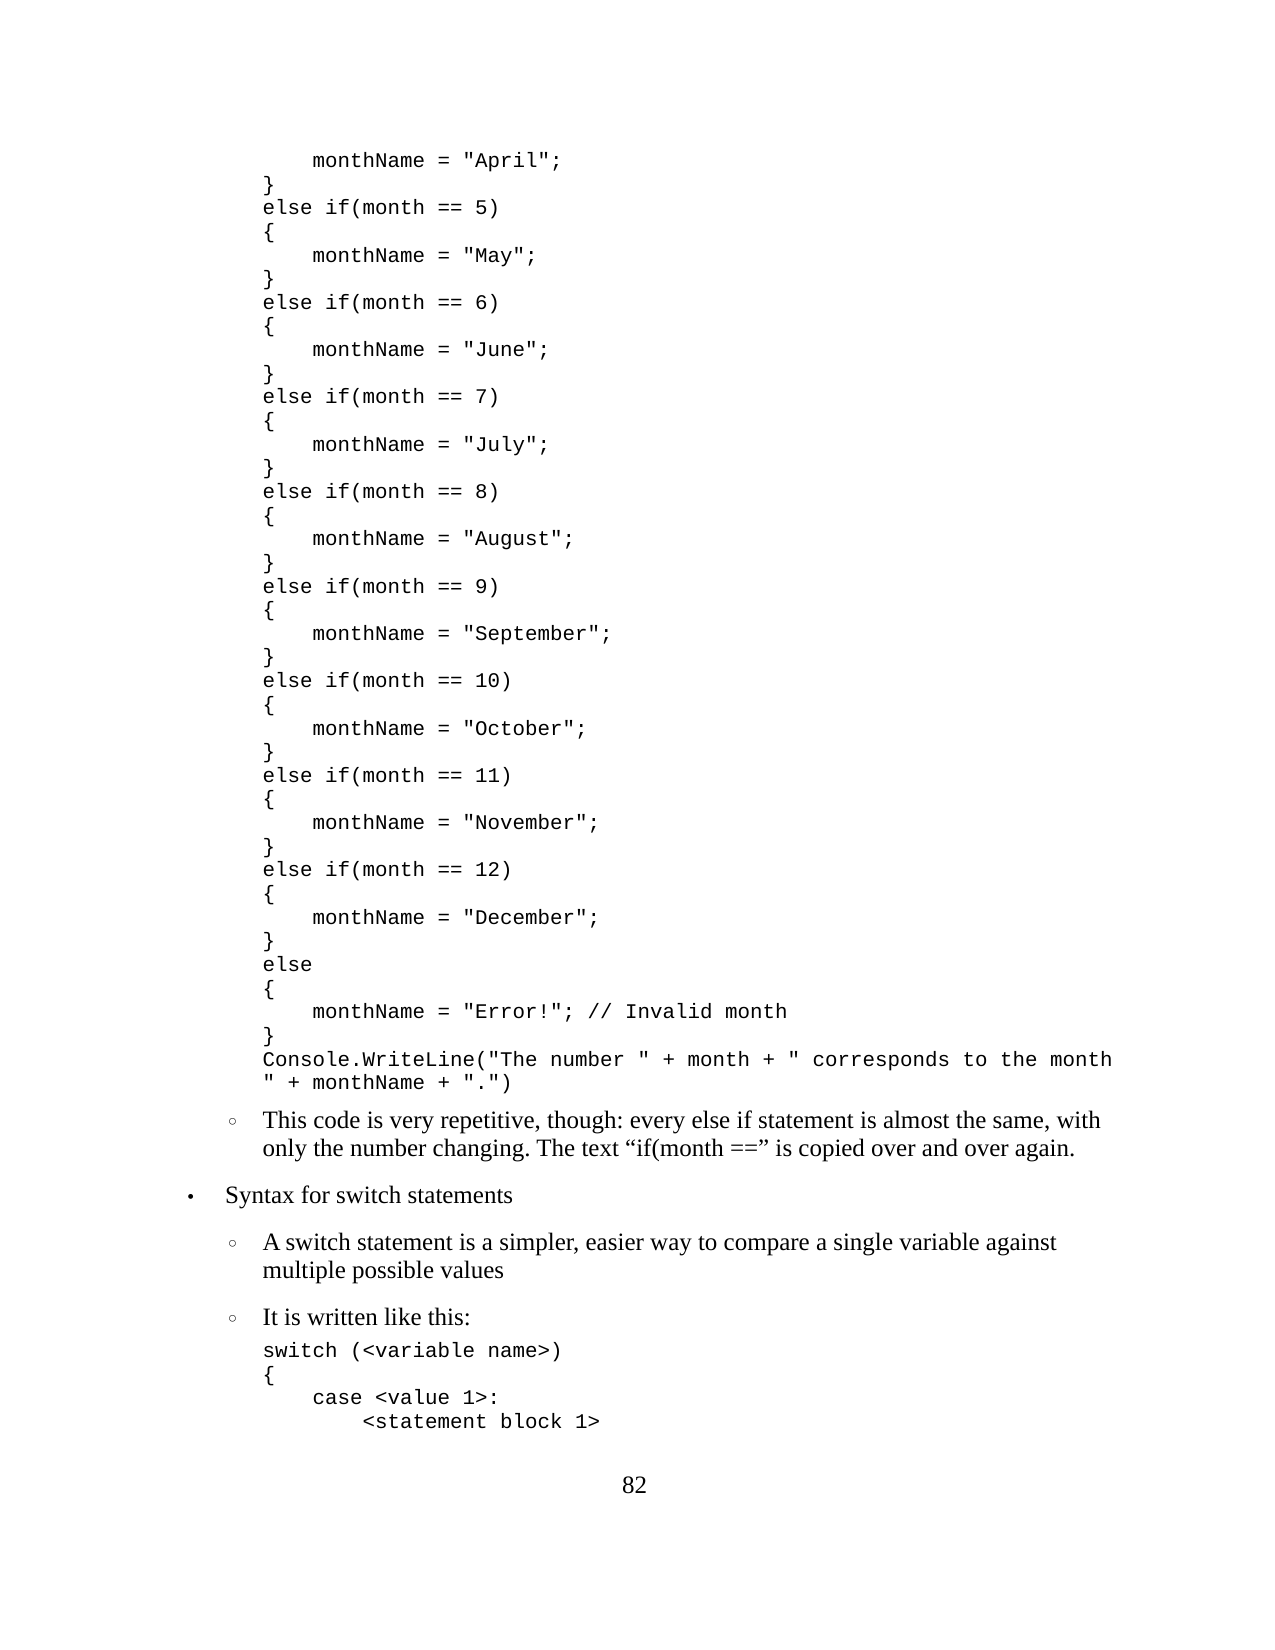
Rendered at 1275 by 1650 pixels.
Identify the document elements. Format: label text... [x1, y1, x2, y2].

list else if(month == 5) [225, 197, 1125, 221]
list monthName = "June"; [225, 339, 1125, 363]
list switch (<variable name>) [225, 1340, 1125, 1364]
list monthName = "October"; [225, 717, 1125, 741]
list else if(month == 6) [225, 292, 1125, 316]
list A switch statement is a simpler, easier way to compare a single variable against multiple possible values [225, 1227, 1125, 1284]
list } [225, 268, 1125, 292]
list Syntax for switch statements [187, 1180, 1125, 1209]
list monthName = "September"; [225, 623, 1125, 647]
list Console.WriteLine("The number " + month + " corresponds to the month " + monthName + ".") [225, 1048, 1125, 1096]
list } [225, 174, 1125, 197]
list { [225, 1364, 1125, 1387]
list else if(month == 9) [225, 576, 1125, 599]
list else if(month == 11) [225, 765, 1125, 788]
list { [225, 978, 1125, 1001]
list } [225, 363, 1125, 386]
list else if(month == 10) [225, 670, 1125, 694]
list else if(month == 8) [225, 481, 1125, 505]
list This code is very repetitive, though: every else if statement is almost the same, with only the number changing. The text “if(month ==” is copied over and over again. [225, 1105, 1125, 1162]
list monthName = "August"; [225, 528, 1125, 552]
list { [225, 505, 1125, 528]
list monthName = "May"; [225, 244, 1125, 268]
list else if(month == 7) [225, 386, 1125, 410]
list } [225, 930, 1125, 954]
list monthName = "Error!"; // Invalid month [225, 1001, 1125, 1025]
list monthName = "April"; [225, 150, 1125, 174]
list { [225, 788, 1125, 812]
list <statement block 1> [225, 1411, 1125, 1434]
list monthName = "July"; [225, 434, 1125, 457]
list { [225, 316, 1125, 339]
list { [225, 410, 1125, 434]
list } [225, 741, 1125, 765]
list } [225, 457, 1125, 481]
list } [225, 552, 1125, 576]
list It is written like this: [225, 1302, 1125, 1331]
list } [225, 647, 1125, 670]
list { [225, 694, 1125, 717]
list monthName = "November"; [225, 812, 1125, 836]
list else if(month == 12) [225, 859, 1125, 883]
list { [225, 883, 1125, 907]
list monthName = "December"; [225, 907, 1125, 930]
list { [225, 599, 1125, 623]
list { [225, 221, 1125, 244]
list } [225, 1025, 1125, 1048]
list } [225, 836, 1125, 859]
list case <value 1>: [225, 1387, 1125, 1411]
list else [225, 954, 1125, 978]
